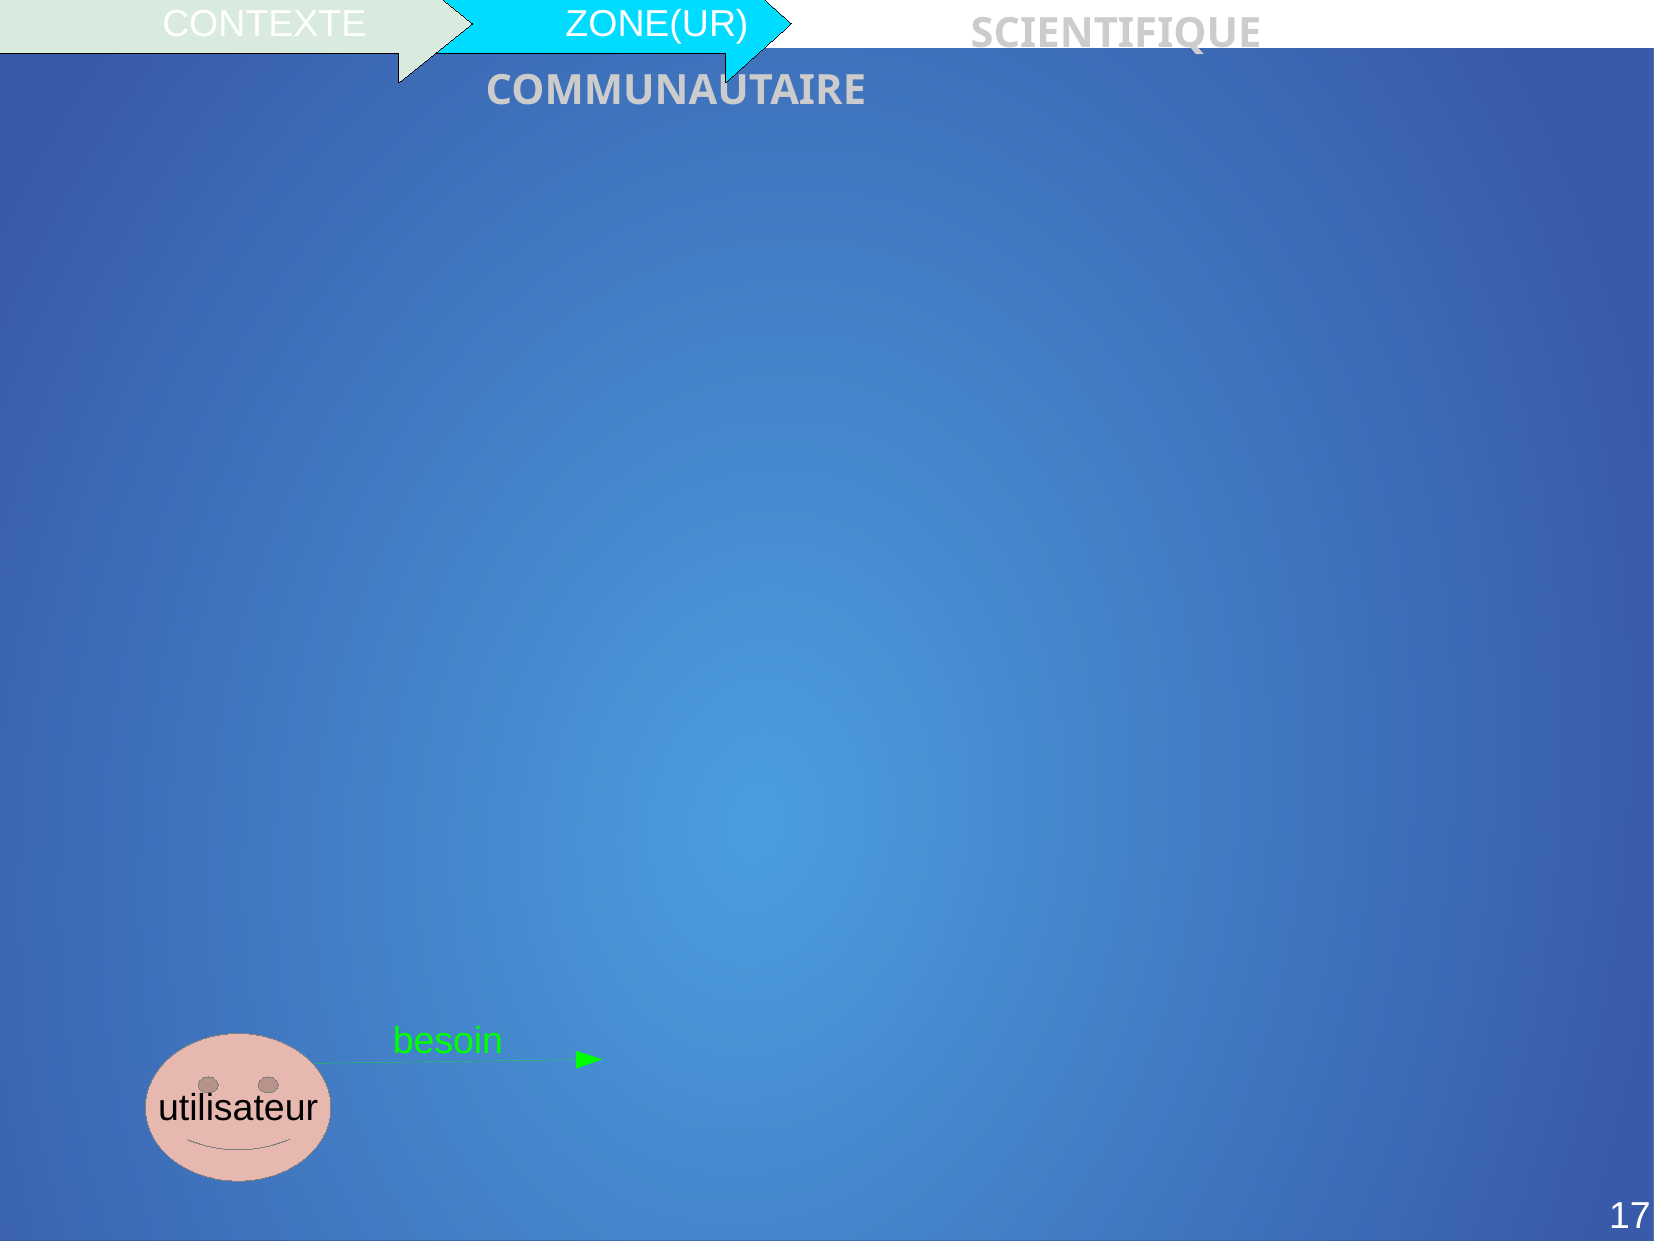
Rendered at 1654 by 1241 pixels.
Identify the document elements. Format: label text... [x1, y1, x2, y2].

text_box besoin [378, 1012, 531, 1069]
text_box ZONE(UR) [436, 0, 792, 83]
picture [0, 48, 1654, 1241]
text_box CONTEXTE [0, 0, 473, 83]
text_box utilisateur [145, 1033, 331, 1182]
